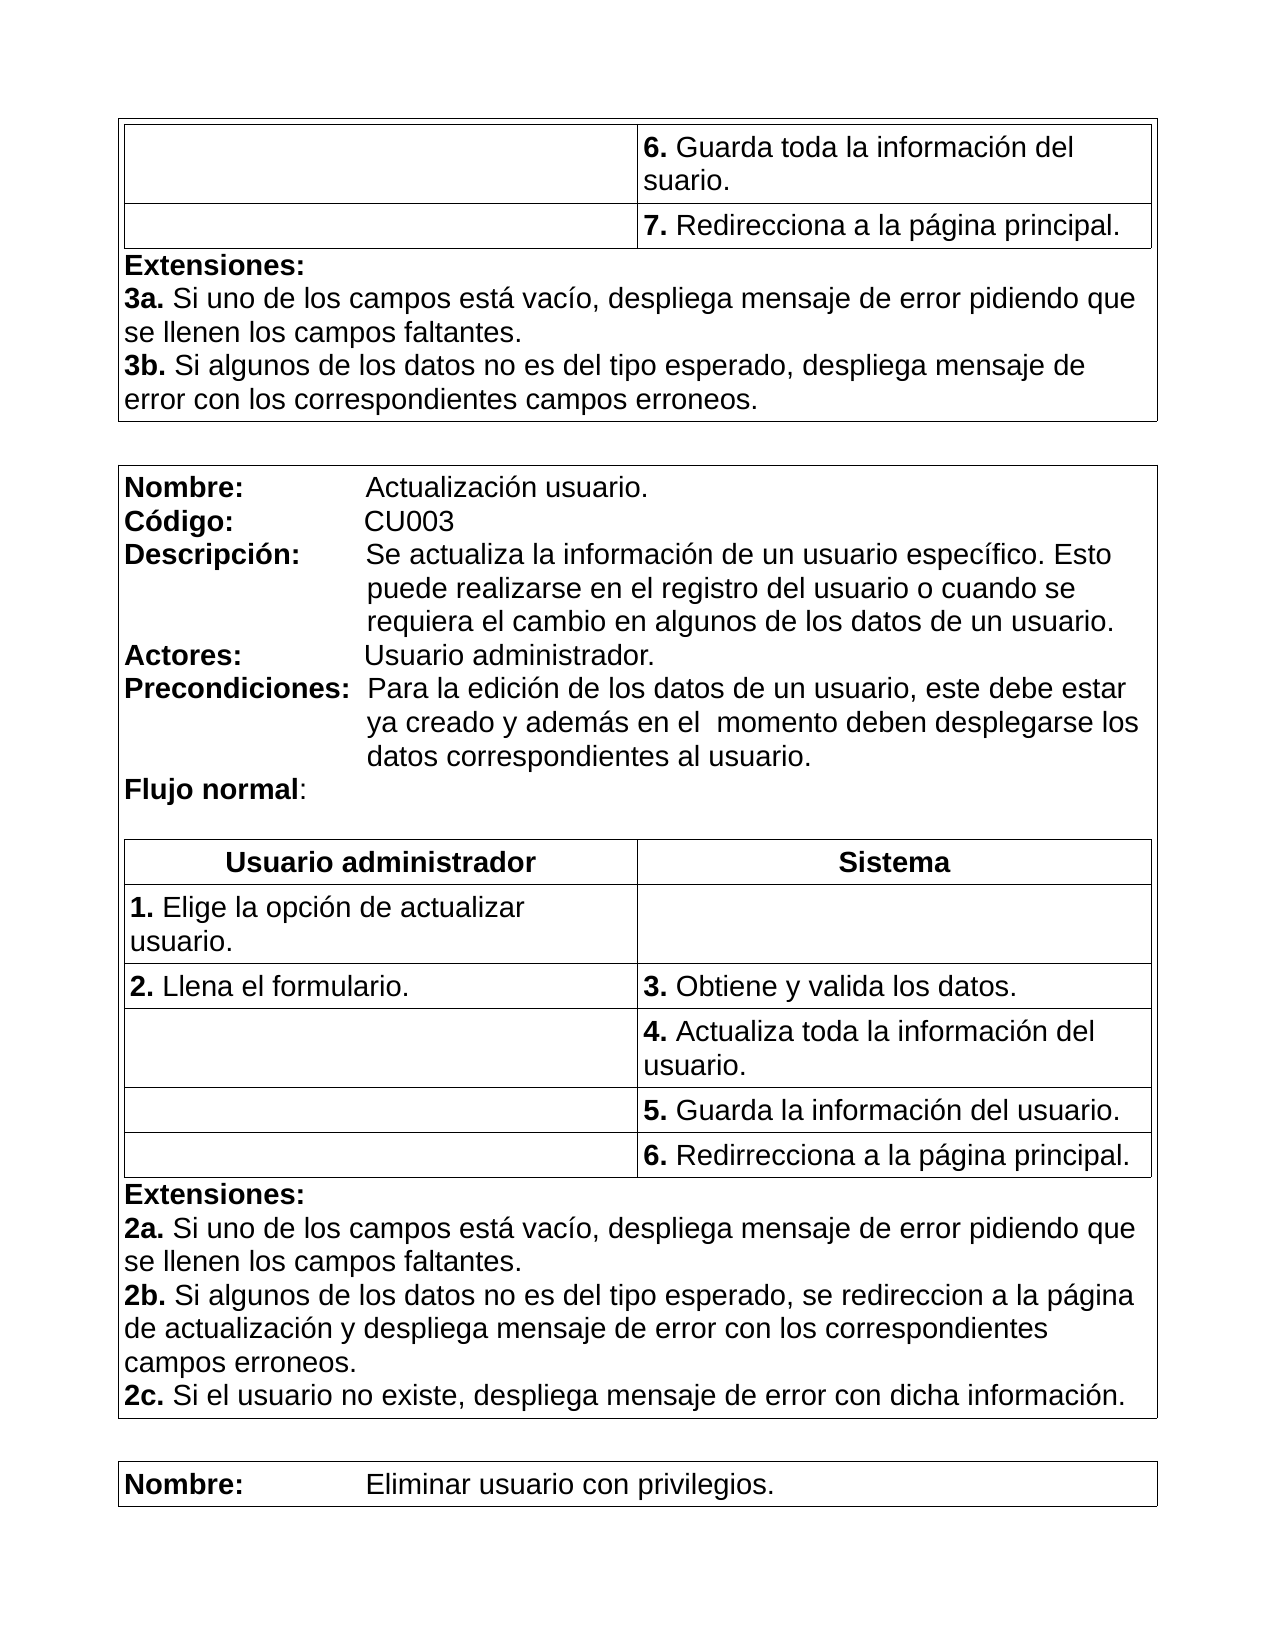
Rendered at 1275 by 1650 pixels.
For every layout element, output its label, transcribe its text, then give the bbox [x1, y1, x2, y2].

table_cell 6. Redirrecciona a la página principal. [638, 1133, 1151, 1177]
table_cell 6. Guarda toda la información del suario. [638, 125, 1151, 203]
table_cell 1. Elige la opción de actualizar usuario. [125, 885, 637, 963]
table_cell [125, 1088, 637, 1132]
table_header Extensiones: 3a. Si uno de los campos está vacío, despliega mensaje de error pidiendo que se llenen los campos faltantes. 3b. Si algunos de los datos no es del tipo esperado, despliega mensaje de error con los correspondientes campos erroneos. [119, 119, 1157, 421]
table_cell [125, 204, 637, 248]
table_header Sistema [638, 840, 1151, 884]
table_cell 4. Actualiza toda la información del usuario. [638, 1009, 1151, 1087]
table_cell [125, 1009, 637, 1087]
table_cell [638, 885, 1151, 963]
table_cell 5. Guarda la información del usuario. [638, 1088, 1151, 1132]
table_cell 3. Obtiene y valida los datos. [638, 964, 1151, 1008]
table_header Nombre: Eliminar usuario con privilegios. [119, 1462, 1157, 1506]
table_cell [125, 1133, 637, 1177]
table_cell 2. Llena el formulario. [125, 964, 637, 1008]
table_header Nombre: Actualización usuario. Código: CU003 Descripción: Se actualiza la información de un usuario específico. Esto puede realizarse en el registro del usuario o cuando se requiera el cambio en algunos de los datos de un usuario. Actores: Usuario administrador. Precondiciones: Para la edición de los datos de un usuario, este debe estar ya creado y además en el momento deben desplegarse los datos correspondientes al usuario. Flujo normal: Extensiones: 2a. Si uno de los campos está vacío, despliega mensaje de error pidiendo que se llenen los campos faltantes. 2b. Si algunos de los datos no es del tipo esperado, se redireccion a la página de actualización y despliega mensaje de error con los correspondientes campos erroneos. 2c. Si el usuario no existe, despliega mensaje de error con dicha información. [119, 466, 1157, 1418]
table_cell 7. Redirecciona a la página principal. [638, 204, 1151, 248]
table_header Usuario administrador [125, 840, 637, 884]
table_cell [125, 125, 637, 203]
